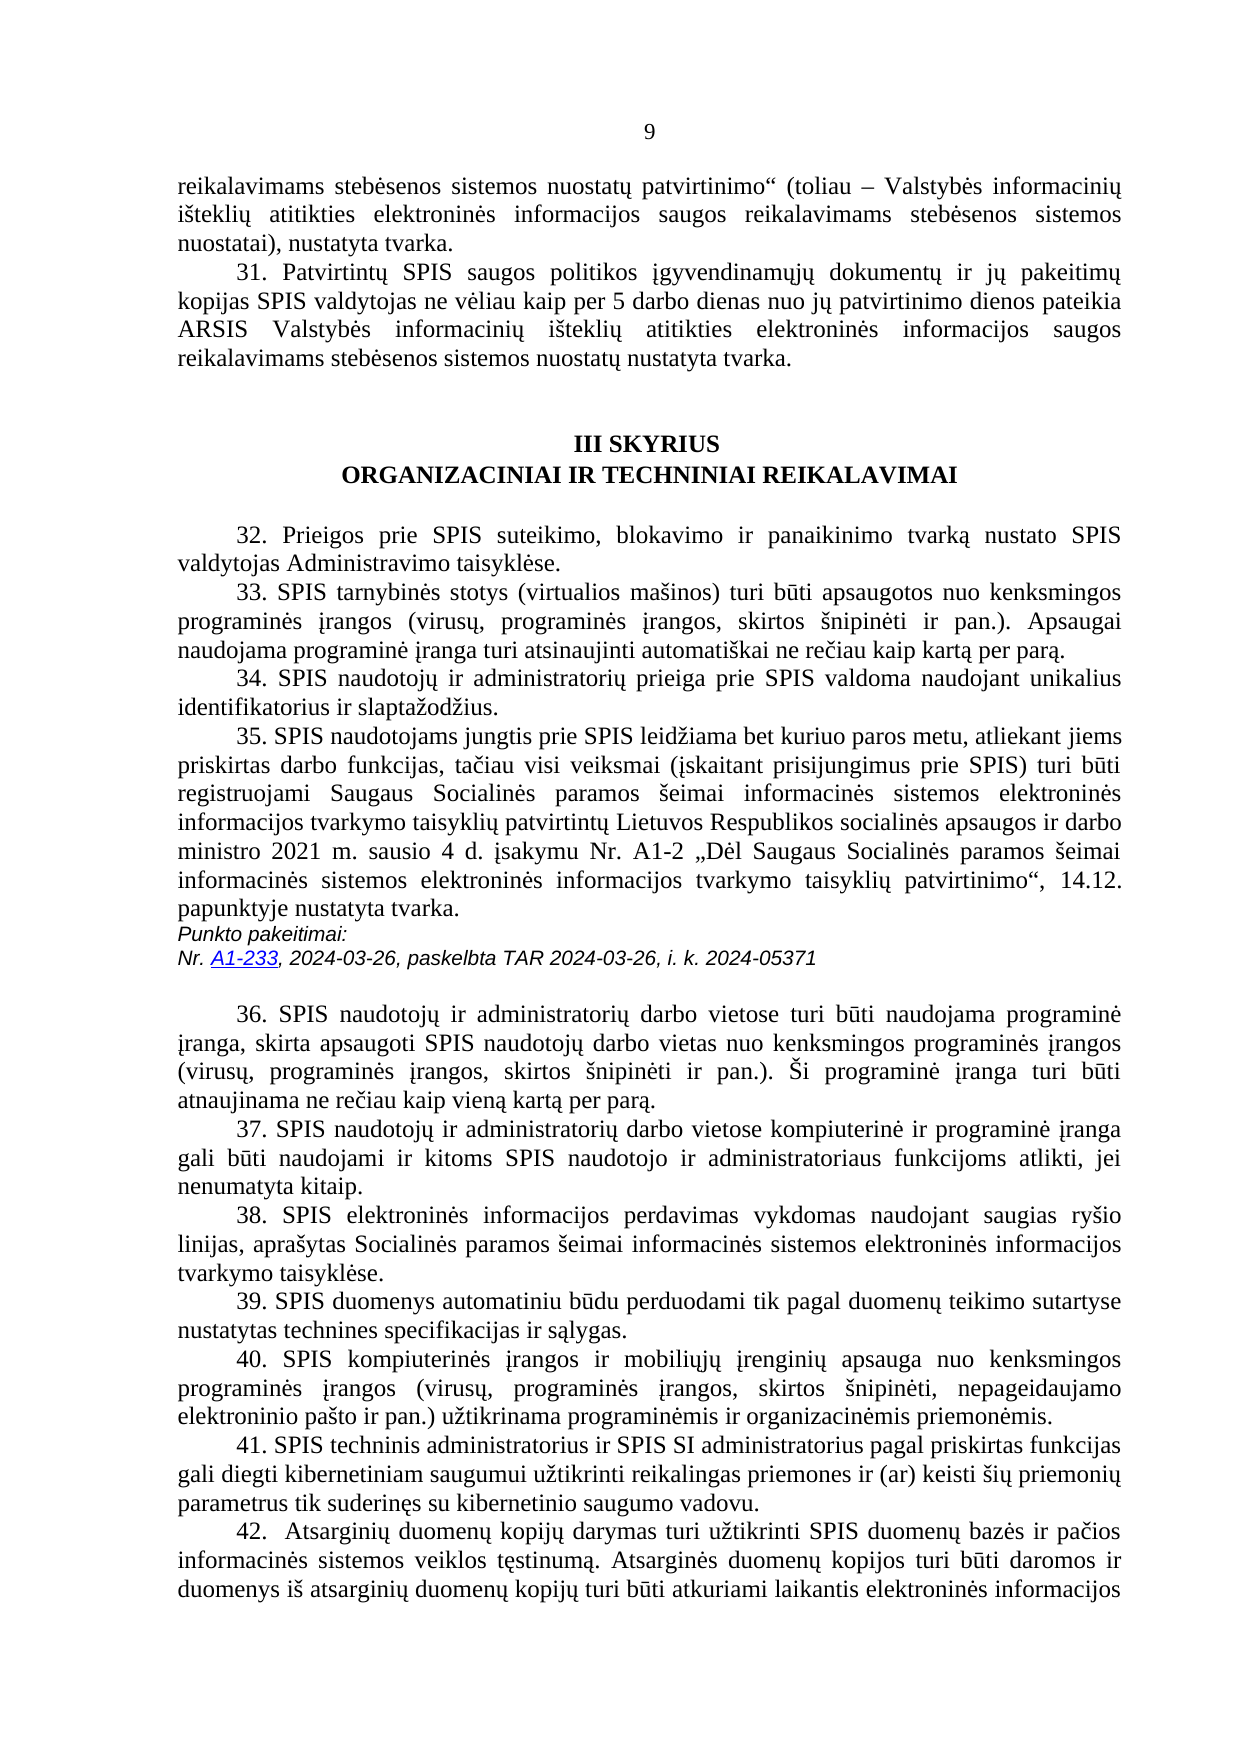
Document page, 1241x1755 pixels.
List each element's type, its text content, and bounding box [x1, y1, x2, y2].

text 35. SPIS naudotojams jungtis prie SPIS leidžiama bet kuriuo paros metu, atliekant jiems priskirtas darbo funkcijas, tačiau visi veiksmai (įskaitant prisijungimus prie SPIS) turi būti registruojami Saugaus Socialinės paramos šeimai informacinės sistemos elektroninės informacijos tvarkymo taisyklių patvirtintų Lietuvos Respublikos socialinės apsaugos ir darbo ministro 2021 m. sausio 4 d. įsakymu Nr. A1-2 „Dėl Saugaus Socialinės paramos šeimai informacinės sistemos elektroninės informacijos tvarkymo taisyklių patvirtinimo“, 14.12. papunktyje nustatyta tvarka. [177, 721, 1122, 922]
text 41. SPIS techninis administratorius ir SPIS SI administratorius pagal priskirtas funkcijas gali diegti kibernetiniam saugumui užtikrinti reikalingas priemones ir (ar) keisti šių priemonių parametrus tik suderinęs su kibernetinio saugumo vadovu. [177, 1430, 1122, 1516]
text 31. Patvirtintų SPIS saugos politikos įgyvendinamųjų dokumentų ir jų pakeitimų kopijas SPIS valdytojas ne vėliau kaip per 5 darbo dienas nuo jų patvirtinimo dienos pateikia ARSIS Valstybės informacinių išteklių atitikties elektroninės informacijos saugos reikalavimams stebėsenos sistemos nuostatų nustatyta tvarka. [177, 257, 1122, 372]
text reikalavimams stebėsenos sistemos nuostatų patvirtinimo“ (toliau – Valstybės informacinių išteklių atitikties elektroninės informacijos saugos reikalavimams stebėsenos sistemos nuostatai), nustatyta tvarka. [177, 171, 1122, 257]
text ORGANIZACINIAI IR TECHNINIAI REIKALAVIMAI [177, 460, 1122, 489]
text 34. SPIS naudotojų ir administratorių prieiga prie SPIS valdoma naudojant unikalius identifikatorius ir slaptažodžius. [177, 663, 1122, 721]
text 32. Prieigos prie SPIS suteikimo, blokavimo ir panaikinimo tvarką nustato SPIS valdytojas Administravimo taisyklėse. [177, 520, 1122, 577]
text III SKYRIUS [177, 429, 1122, 458]
text 40. SPIS kompiuterinės įrangos ir mobiliųjų įrenginių apsauga nuo kenksmingos programinės įrangos (virusų, programinės įrangos, skirtos šnipinėti, nepageidaujamo elektroninio pašto ir pan.) užtikrinama programinėmis ir organizacinėmis priemonėmis. [177, 1344, 1122, 1430]
text 39. SPIS duomenys automatiniu būdu perduodami tik pagal duomenų teikimo sutartyse nustatytas technines specifikacijas ir sąlygas. [177, 1286, 1122, 1344]
text Punkto pakeitimai: [177, 922, 1122, 946]
text 33. SPIS tarnybinės stotys (virtualios mašinos) turi būti apsaugotos nuo kenksmingos programinės įrangos (virusų, programinės įrangos, skirtos šnipinėti ir pan.). Apsaugai naudojama programinė įranga turi atsinaujinti automatiškai ne rečiau kaip kartą per parą. [177, 577, 1122, 663]
text 37. SPIS naudotojų ir administratorių darbo vietose kompiuterinė ir programinė įranga gali būti naudojami ir kitoms SPIS naudotojo ir administratoriaus funkcijoms atlikti, jei nenumatyta kitaip. [177, 1114, 1122, 1200]
text Nr. A1-233, 2024-03-26, paskelbta TAR 2024-03-26, i. k. 2024-05371 [177, 946, 1122, 970]
text 38. SPIS elektroninės informacijos perdavimas vykdomas naudojant saugias ryšio linijas, aprašytas Socialinės paramos šeimai informacinės sistemos elektroninės informacijos tvarkymo taisyklėse. [177, 1200, 1122, 1286]
text 36. SPIS naudotojų ir administratorių darbo vietose turi būti naudojama programinė įranga, skirta apsaugoti SPIS naudotojų darbo vietas nuo kenksmingos programinės įrangos (virusų, programinės įrangos, skirtos šnipinėti ir pan.). Ši programinė įranga turi būti atnaujinama ne rečiau kaip vieną kartą per parą. [177, 999, 1122, 1114]
text 42. Atsarginių duomenų kopijų darymas turi užtikrinti SPIS duomenų bazės ir pačios informacinės sistemos veiklos tęstinumą. Atsarginės duomenų kopijos turi būti daromos ir duomenys iš atsarginių duomenų kopijų turi būti atkuriami laikantis elektroninės informacijos [177, 1516, 1122, 1603]
